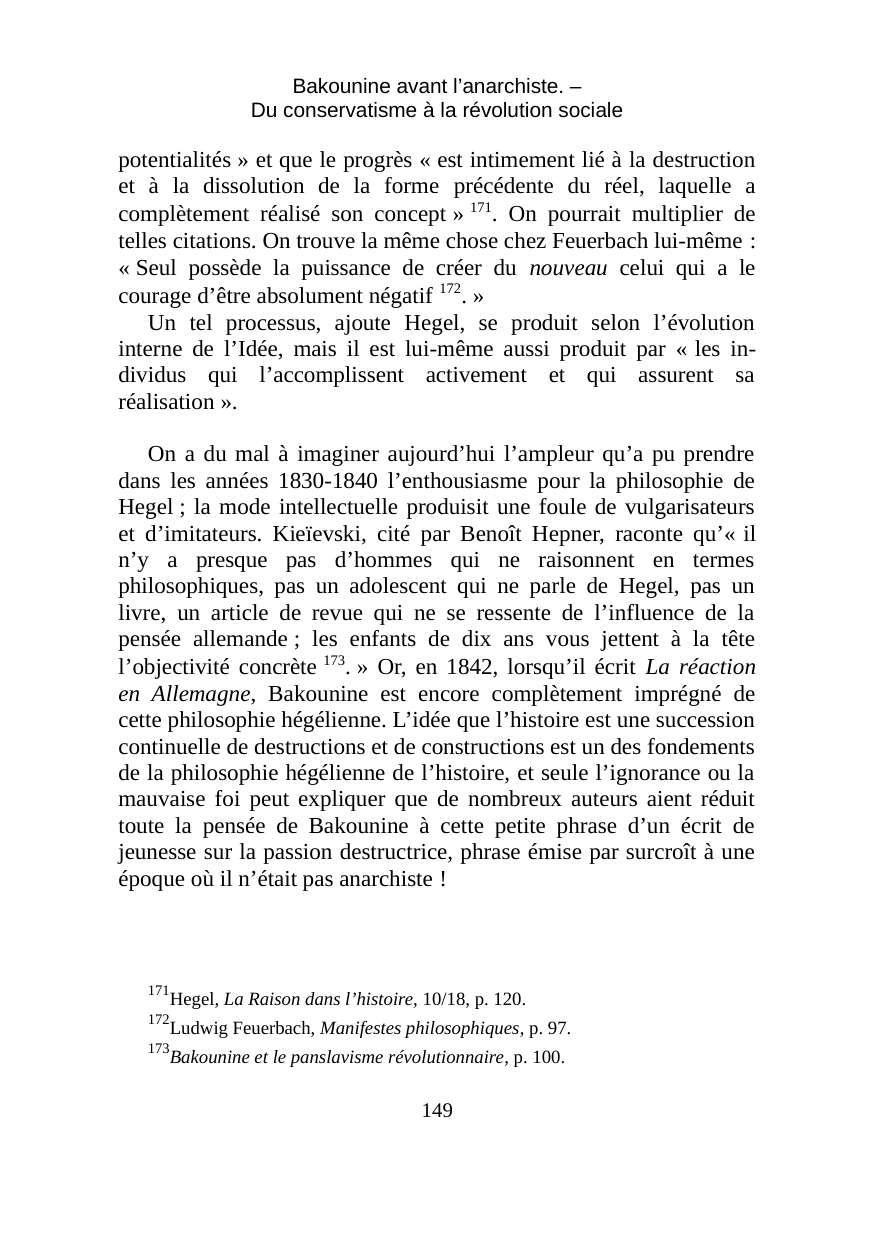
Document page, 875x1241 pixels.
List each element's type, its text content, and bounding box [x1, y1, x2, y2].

text potentialités » et que le progrès « est intimement lié à la destruction et à la dissolution de la forme précédente du réel, laquelle a complète­ment réalisé son concept » . On pourrait multiplier de telles citations. On trouve la même chose chez Feuerbach lui-même : « Seul possède la puissance de créer du nouveau celui qui a le courage d’être absolument négatif . » [118, 146, 756, 309]
text Hegel, La Raison dans l’histoire, 10/18, p. 120. [118, 982, 756, 1011]
text Un tel processus, ajoute Hegel, se produit selon l’évolution interne de l’Idée, mais il est lui-même aussi produit par « les in­dividus qui l’accomplissent activement et qui assurent sa réalisation ». [118, 309, 756, 414]
text On a du mal à imaginer aujourd’hui l’ampleur qu’a pu prendre dans les années 1830-1840 l’enthousiasme pour la philosophie de Hegel ; la mode intellectuelle produisit une foule de vulgarisateurs et d’imitateurs. Kieïevski, cité par Benoît Hepner, raconte qu’« il n’y a presque pas d’hommes qui ne raisonnent en termes philosophiques, pas un adolescent qui ne parle de Hegel, pas un livre, un article de revue qui ne se ressente de l’influence de la pensée allemande ; les enfants de dix ans vous jettent à la tête l’objectivité concrète . » Or, en 1842, lorsqu’il écrit La réaction en Allemagne, Bakounine est encore complètement imprégné de cette philosophie hégélienne. L’idée que l’histoire est une succession continuelle de destructions et de constructions est un des fondements de la philosophie hégélienne de l’histoire, et seule l’ignorance ou la mauvaise foi peut expliquer que de nombreux auteurs aient réduit toute la pensée de Bakounine à cette petite phrase d’un écrit de jeunesse sur la passion destructrice, phrase émise par surcroît à une époque où il n’était pas anarchiste ! [118, 441, 756, 891]
text Bakounine et le panslavisme révolutionnaire, p. 100. [118, 1040, 756, 1068]
text Ludwig Feuerbach, Manifestes philosophiques, p. 97. [118, 1011, 756, 1040]
